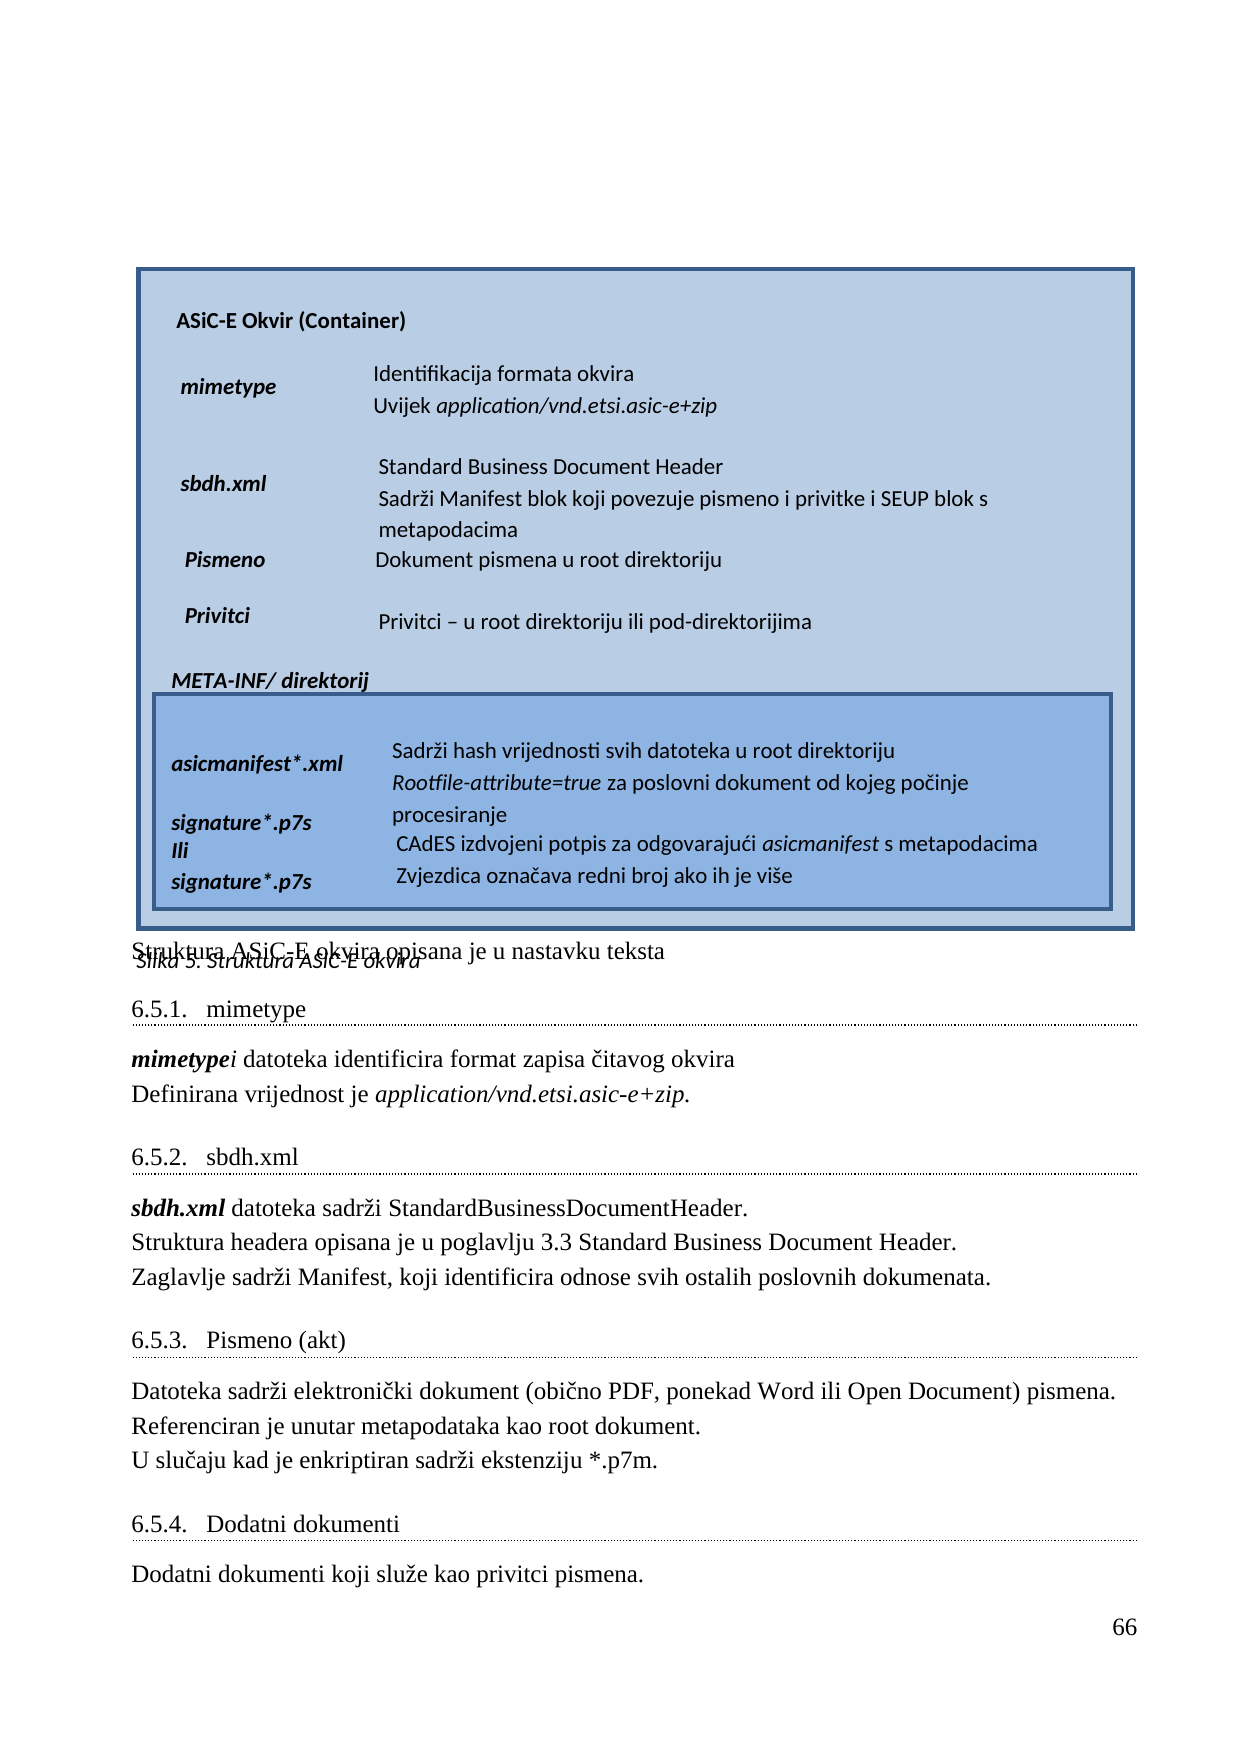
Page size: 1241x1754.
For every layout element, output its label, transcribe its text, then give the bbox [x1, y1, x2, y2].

text Struktura headera opisana je u poglavlju 3.3 Standard Business Document Header. [131, 1227, 1137, 1256]
text Struktura ASiC-E okvira opisana je u nastavku teksta [131, 936, 1137, 964]
text Dodatni dokumenti koji služe kao privitci pismena. [131, 1559, 1137, 1588]
subtitle Dodatni dokumenti [131, 1509, 1137, 1541]
text Definirana vrijednost je application/vnd.etsi.asic-e+zip. [131, 1079, 1137, 1107]
subtitle Pismeno (akt) [131, 1326, 1137, 1358]
text Zaglavlje sadrži Manifest, koji identificira odnose svih ostalih poslovnih dokumenata. [131, 1262, 1137, 1291]
text Referenciran je unutar metapodataka kao root dokument. [131, 1411, 1137, 1439]
subtitle mimetype [131, 994, 1137, 1026]
text sbdh.xml datoteka sadrži StandardBusinessDocumentHeader. [131, 1193, 1137, 1222]
text U slučaju kad je enkriptiran sadrži ekstenziju *.p7m. [131, 1445, 1137, 1474]
text mimetypei datoteka identificira format zapisa čitavog okvira [131, 1044, 1137, 1073]
subtitle sbdh.xml [131, 1142, 1137, 1175]
text Datoteka sadrži elektronički dokument (obično PDF, ponekad Word ili Open Document) pismena. [131, 1376, 1137, 1405]
